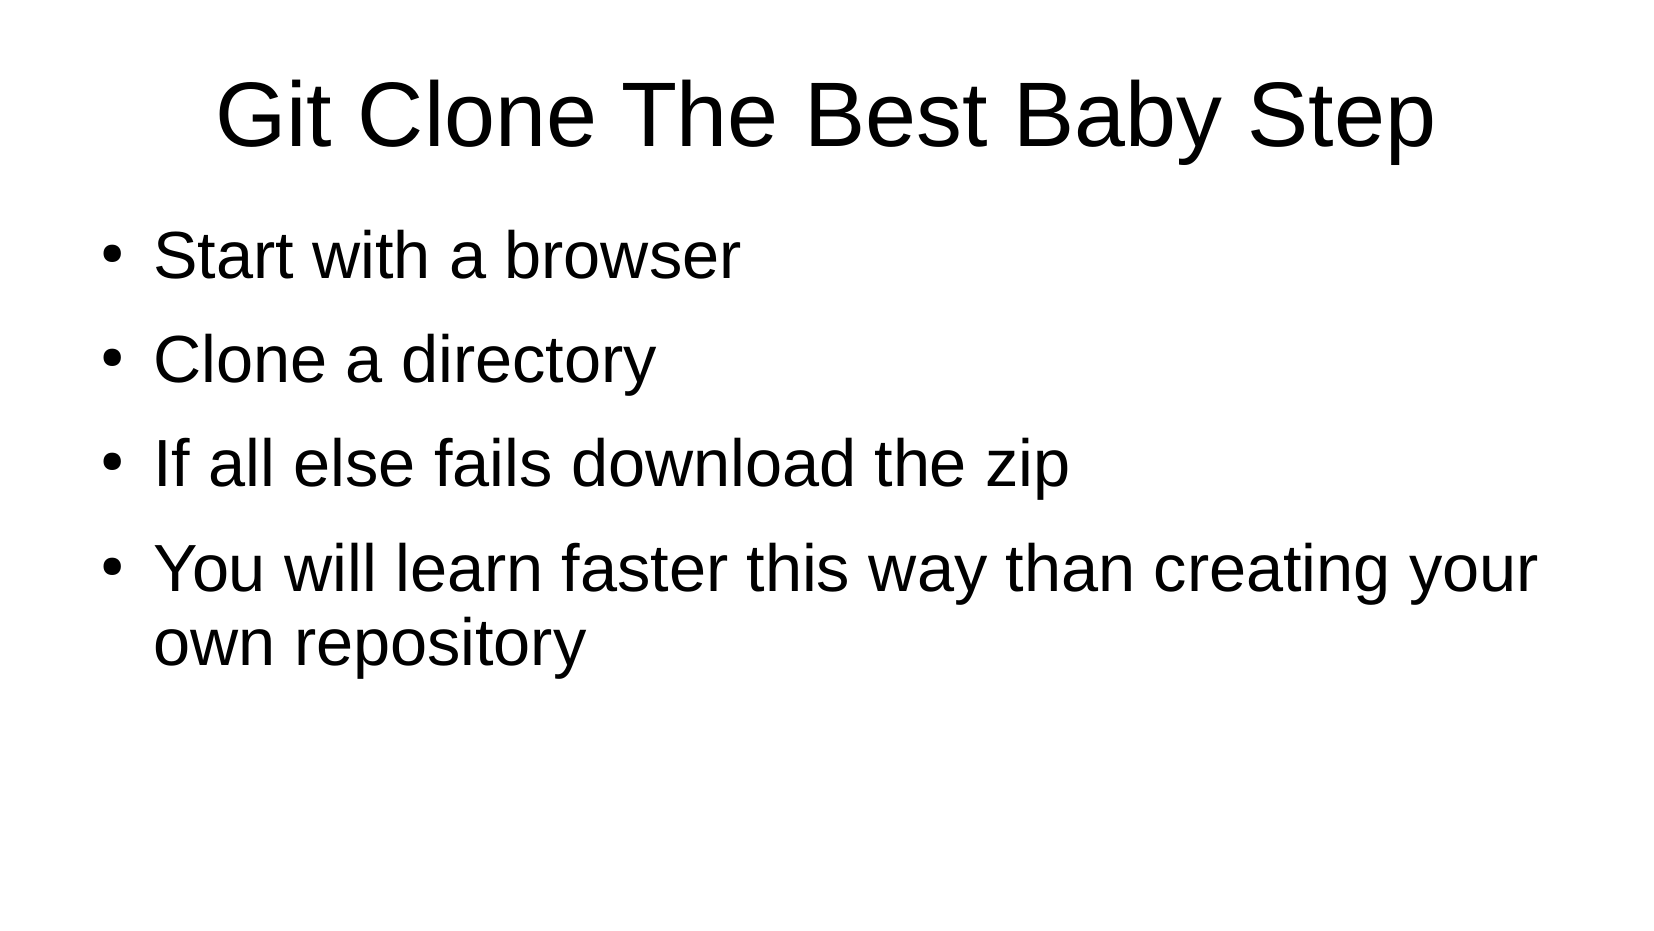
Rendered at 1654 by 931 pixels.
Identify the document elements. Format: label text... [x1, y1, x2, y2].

title Git Clone The Best Baby Step [82, 37, 1571, 193]
list Start with a browser Clone a directory If all else fails download the zip You will learn faster this way than creating your own repository [82, 217, 1571, 758]
